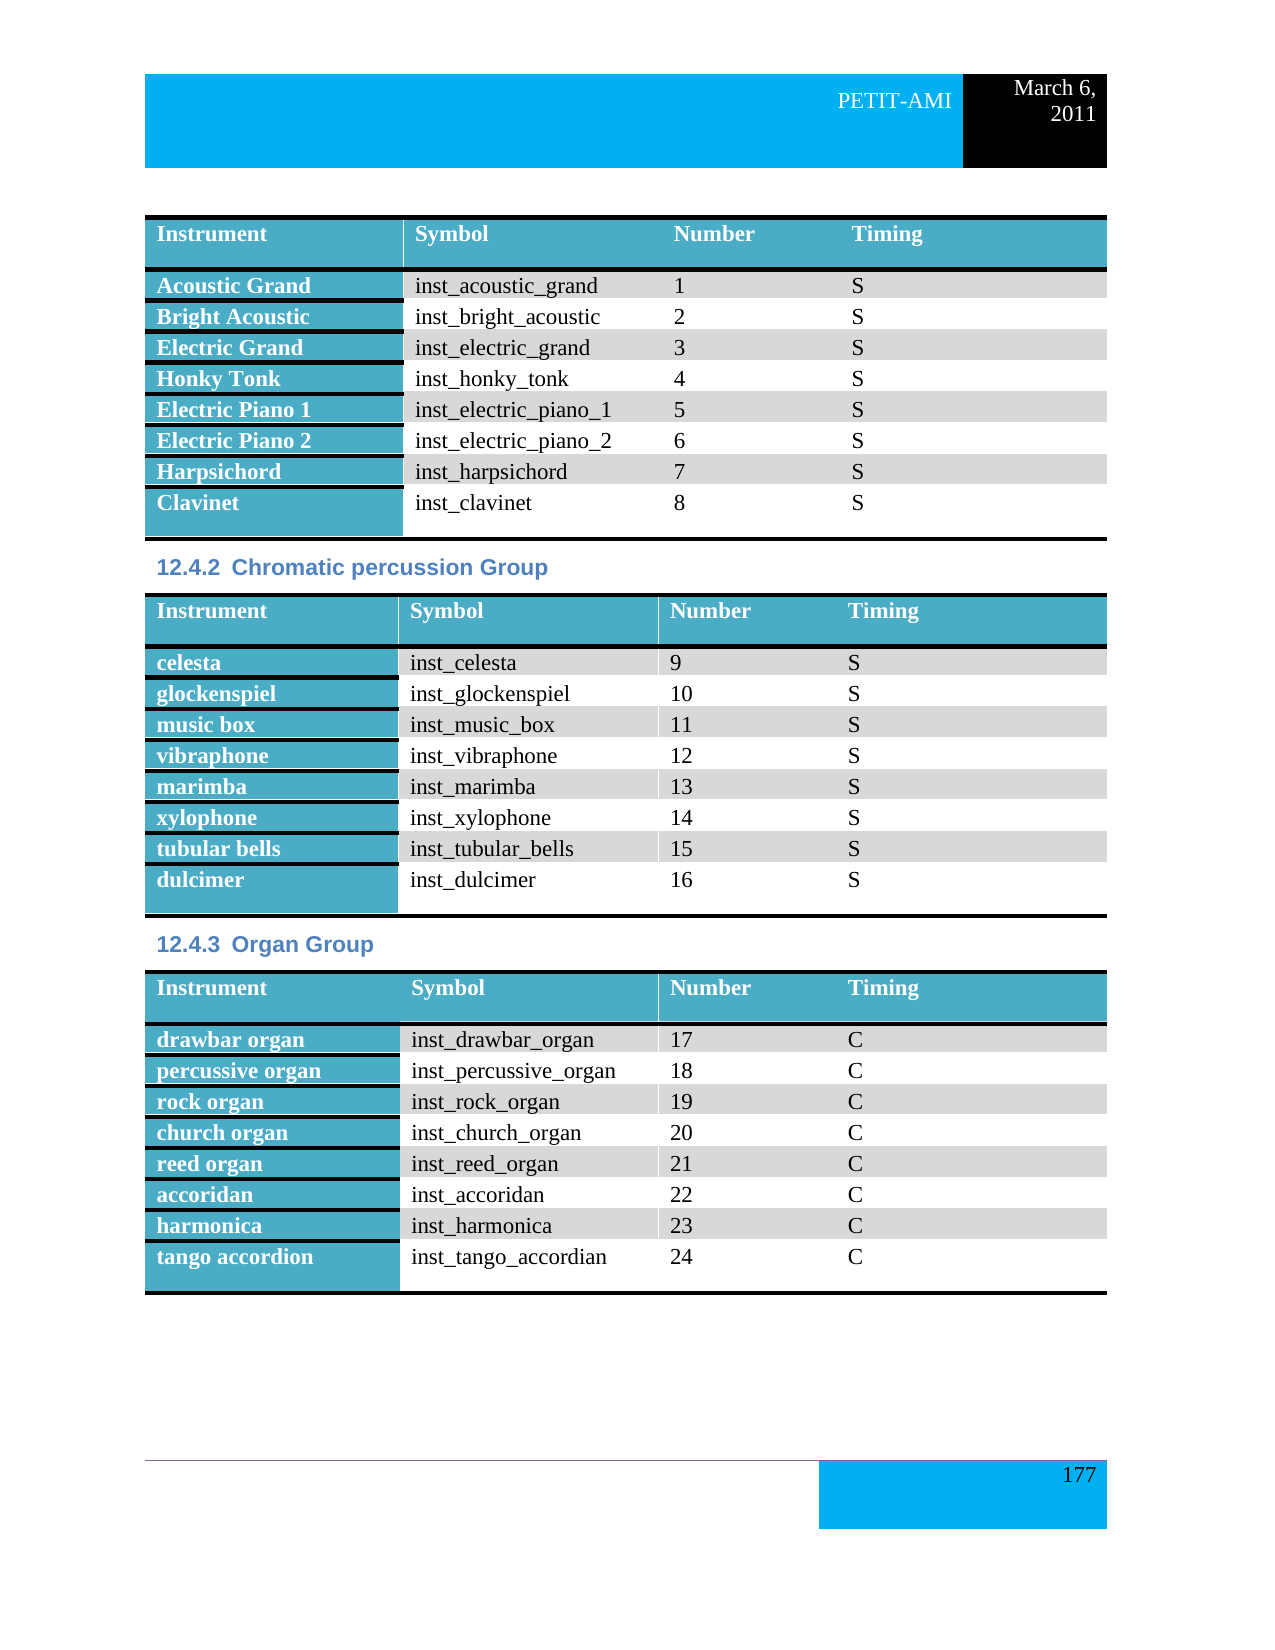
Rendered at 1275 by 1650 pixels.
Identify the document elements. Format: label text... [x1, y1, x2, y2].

subtitle Chromatic percussion Group [156, 554, 1118, 580]
table_cell vibraphone [145, 742, 398, 768]
table_header Symbol [399, 597, 658, 644]
table_cell C [836, 1115, 1107, 1146]
table_cell 23 [659, 1208, 836, 1239]
table_header Timing [836, 974, 1107, 1021]
table_cell 8 [662, 485, 840, 536]
table_cell 20 [659, 1115, 836, 1146]
table_header Timing [836, 597, 1107, 644]
table_cell C [836, 1177, 1107, 1208]
table_cell church organ [145, 1119, 400, 1146]
table_cell 10 [659, 675, 836, 706]
table_header Number [659, 597, 836, 644]
table_cell 5 [662, 391, 840, 422]
table_cell inst_accoridan [400, 1177, 658, 1208]
table_cell 2 [662, 298, 840, 329]
table_cell S [840, 423, 1107, 453]
table_cell inst_honky_tonk [404, 360, 662, 391]
table_cell S [840, 391, 1107, 422]
table_cell inst_tango_accordian [400, 1239, 658, 1291]
table_cell 12 [659, 738, 836, 768]
table_cell Harpsichord [145, 458, 403, 484]
table_cell inst_drawbar_organ [400, 1026, 658, 1052]
table_cell 4 [662, 360, 840, 391]
table_cell percussive organ [145, 1057, 400, 1083]
table_cell inst_acoustic_grand [404, 272, 662, 298]
table_cell C [836, 1239, 1107, 1291]
table_cell accoridan [145, 1181, 400, 1208]
table_cell C [836, 1208, 1107, 1239]
table_cell inst_glockenspiel [399, 675, 658, 706]
table_cell Acoustic Grand [145, 272, 403, 298]
table_cell inst_reed_organ [400, 1146, 658, 1177]
table_cell S [836, 649, 1107, 675]
table_cell 17 [659, 1026, 836, 1052]
table_cell S [836, 738, 1107, 768]
table_cell 11 [659, 706, 836, 737]
table_cell celesta [145, 649, 398, 675]
table_header Instrument [145, 220, 403, 267]
table_cell inst_electric_piano_1 [404, 391, 662, 422]
table_cell inst_music_box [399, 706, 658, 737]
table_cell inst_electric_piano_2 [404, 423, 662, 453]
table_cell Electric Piano 2 [145, 427, 403, 453]
table_cell S [836, 862, 1107, 913]
table_cell 16 [659, 862, 836, 913]
table_cell S [840, 454, 1107, 484]
table_cell music box [145, 711, 398, 737]
table_header Symbol [404, 220, 662, 267]
table_cell 24 [659, 1239, 836, 1291]
table_cell dulcimer [145, 866, 398, 913]
table_cell C [836, 1146, 1107, 1177]
table_cell inst_harmonica [400, 1208, 658, 1239]
table_cell glockenspiel [145, 680, 398, 706]
table_cell inst_rock_organ [400, 1084, 658, 1114]
table_cell 13 [659, 769, 836, 799]
table_cell Electric Piano 1 [145, 396, 403, 422]
table_cell inst_percussive_organ [400, 1053, 658, 1083]
table_cell S [836, 675, 1107, 706]
table_cell reed organ [145, 1150, 400, 1177]
table_cell inst_marimba [399, 769, 658, 799]
table_cell 21 [659, 1146, 836, 1177]
table_cell drawbar organ [145, 1026, 400, 1052]
table_cell 22 [659, 1177, 836, 1208]
table_header Number [662, 220, 840, 267]
table_cell S [840, 360, 1107, 391]
table_cell Electric Grand [145, 334, 403, 360]
table_cell 15 [659, 831, 836, 862]
table_cell 19 [659, 1084, 836, 1114]
table_cell S [836, 769, 1107, 799]
table_cell 1 [662, 272, 840, 298]
table_cell S [836, 706, 1107, 737]
table_cell C [836, 1026, 1107, 1052]
subtitle Organ Group [156, 931, 1118, 957]
table_cell Honky Tonk [145, 365, 403, 391]
table_cell tubular bells [145, 835, 398, 862]
table_cell inst_bright_acoustic [404, 298, 662, 329]
table_cell S [840, 329, 1107, 360]
table_cell inst_vibraphone [399, 738, 658, 768]
table_cell S [840, 298, 1107, 329]
table_cell 9 [659, 649, 836, 675]
table_cell inst_harpsichord [404, 454, 662, 484]
table_cell C [836, 1053, 1107, 1083]
table_header Instrument [145, 974, 400, 1021]
table_cell C [836, 1084, 1107, 1114]
table_cell Clavinet [145, 489, 403, 536]
table_header Number [659, 974, 836, 1021]
table_cell S [840, 272, 1107, 298]
table_cell 18 [659, 1053, 836, 1083]
table_cell inst_clavinet [404, 485, 662, 536]
table_header Timing [840, 220, 1107, 267]
table_cell harmonica [145, 1212, 400, 1239]
table_cell Bright Acoustic [145, 303, 403, 329]
table_cell 3 [662, 329, 840, 360]
table_cell xylophone [145, 804, 398, 831]
table_cell S [836, 800, 1107, 831]
table_cell tango accordion [145, 1243, 400, 1291]
table_cell S [840, 485, 1107, 536]
table_cell inst_xylophone [399, 800, 658, 831]
table_cell marimba [145, 773, 398, 799]
table_cell inst_electric_grand [404, 329, 662, 360]
table_cell 14 [659, 800, 836, 831]
table_header Symbol [400, 974, 658, 1021]
table_cell inst_dulcimer [399, 862, 658, 913]
table_cell inst_tubular_bells [399, 831, 658, 862]
table_cell inst_church_organ [400, 1115, 658, 1146]
table_cell S [836, 831, 1107, 862]
table_cell 7 [662, 454, 840, 484]
table_cell inst_celesta [399, 649, 658, 675]
table_cell rock organ [145, 1088, 400, 1114]
table_cell 6 [662, 423, 840, 453]
table_header Instrument [145, 597, 398, 644]
